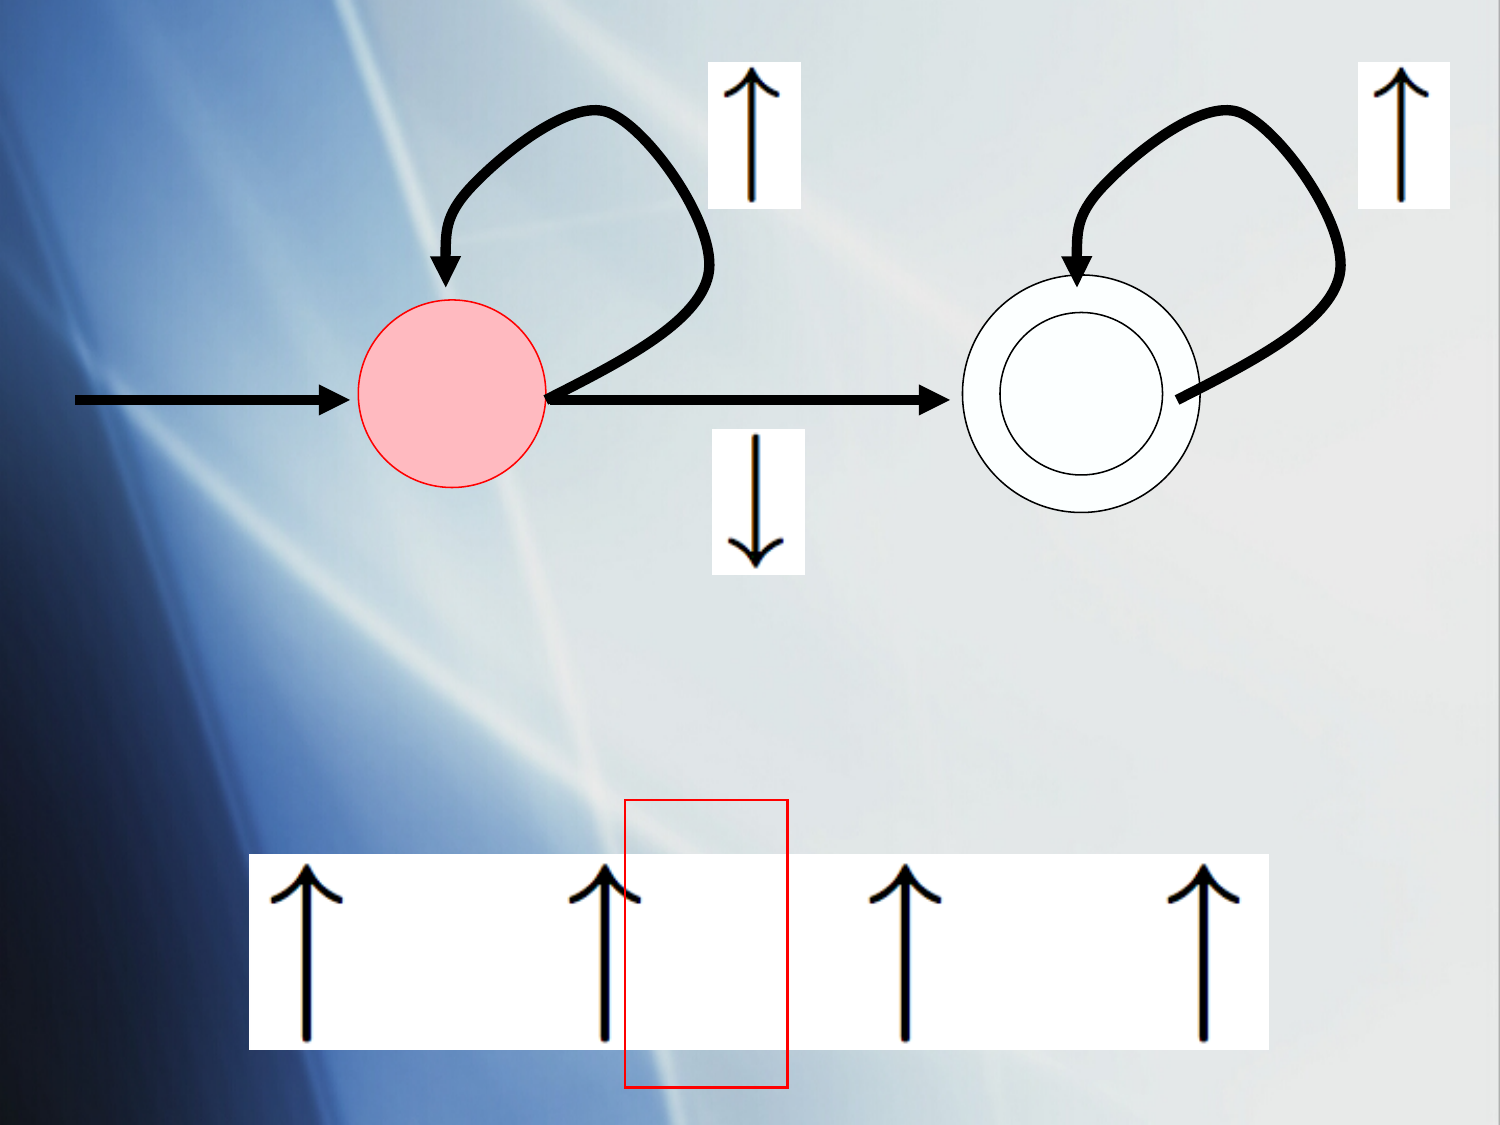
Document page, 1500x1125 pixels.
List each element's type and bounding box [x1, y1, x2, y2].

text_box [358, 299, 546, 488]
text_box [962, 275, 1201, 513]
picture [0, 0, 1500, 1125]
